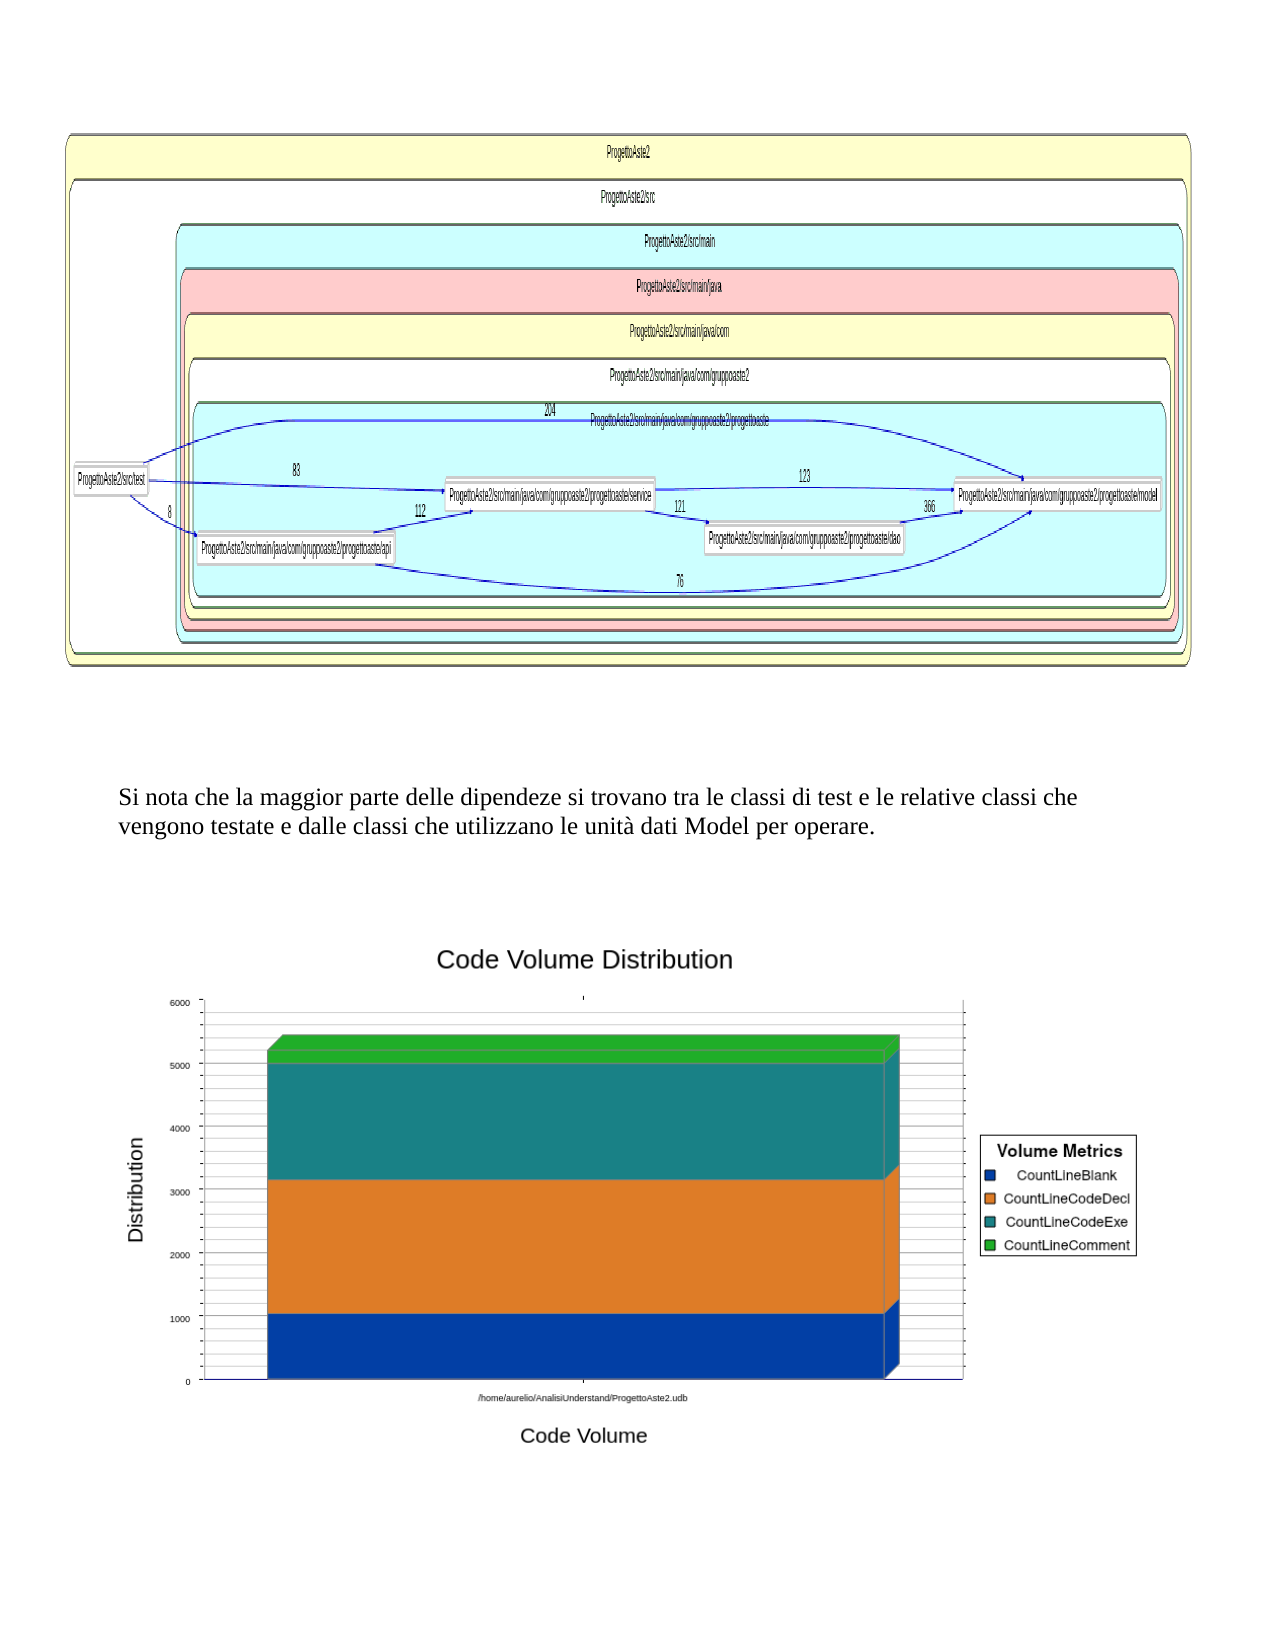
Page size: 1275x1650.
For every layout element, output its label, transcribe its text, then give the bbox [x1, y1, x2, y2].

text Si nota che la maggior parte delle dipendeze si trovano tra le classi di test e le relative classi che vengono testate e dalle classi che utilizzano le unità dati Model per operare. [118, 782, 1157, 840]
picture [59, 118, 1216, 735]
picture [107, 932, 1147, 1461]
